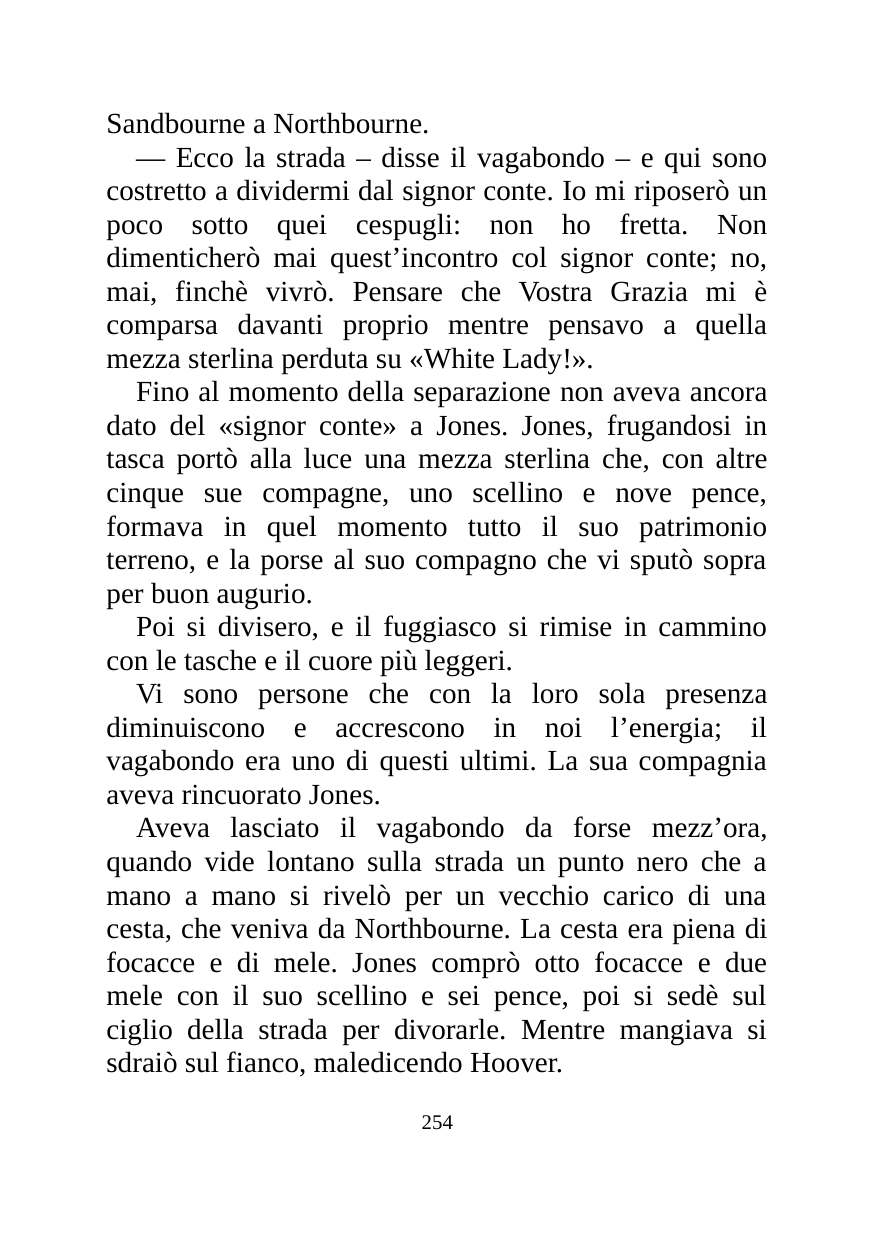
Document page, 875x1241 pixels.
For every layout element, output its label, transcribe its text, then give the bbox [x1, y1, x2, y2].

text Poi si divisero, e il fuggiasco si rimise in cammino con le tasche e il cuore più leggeri. [106, 609, 768, 676]
text Fino al momento della separazione non aveva ancora dato del «signor conte» a Jones. Jones, frugandosi in tasca portò alla luce una mezza sterlina che, con altre cinque sue compagne, uno scellino e nove pence, formava in quel momento tutto il suo patrimonio terreno, e la porse al suo compagno che vi sputò sopra per buon augurio. [106, 374, 768, 609]
text Aveva lasciato il vagabondo da forse mezz’ora, quando vide lontano sulla strada un punto nero che a mano a mano si rivelò per un vecchio carico di una cesta, che veniva da Northbourne. La cesta era piena di focacce e di mele. Jones comprò otto focacce e due mele con il suo scellino e sei pence, poi si sedè sul ciglio della strada per divorarle. Mentre mangiava si sdraiò sul fianco, maledicendo Hoover. [106, 811, 768, 1079]
text Sandbourne a Northbourne. [106, 106, 768, 140]
text — Ecco la strada – disse il vagabondo – e qui sono costretto a dividermi dal signor conte. Io mi riposerò un poco sotto quei cespugli: non ho fretta. Non dimenticherò mai quest’incontro col signor conte; no, mai, finchè vivrò. Pensare che Vostra Grazia mi è comparsa davanti proprio mentre pensavo a quella mezza sterlina perduta su «White Lady!». [106, 140, 768, 374]
text Vi sono persone che con la loro sola presenza diminuiscono e accrescono in noi l’energia; il vagabondo era uno di questi ultimi. La sua compagnia aveva rincuorato Jones. [106, 676, 768, 811]
